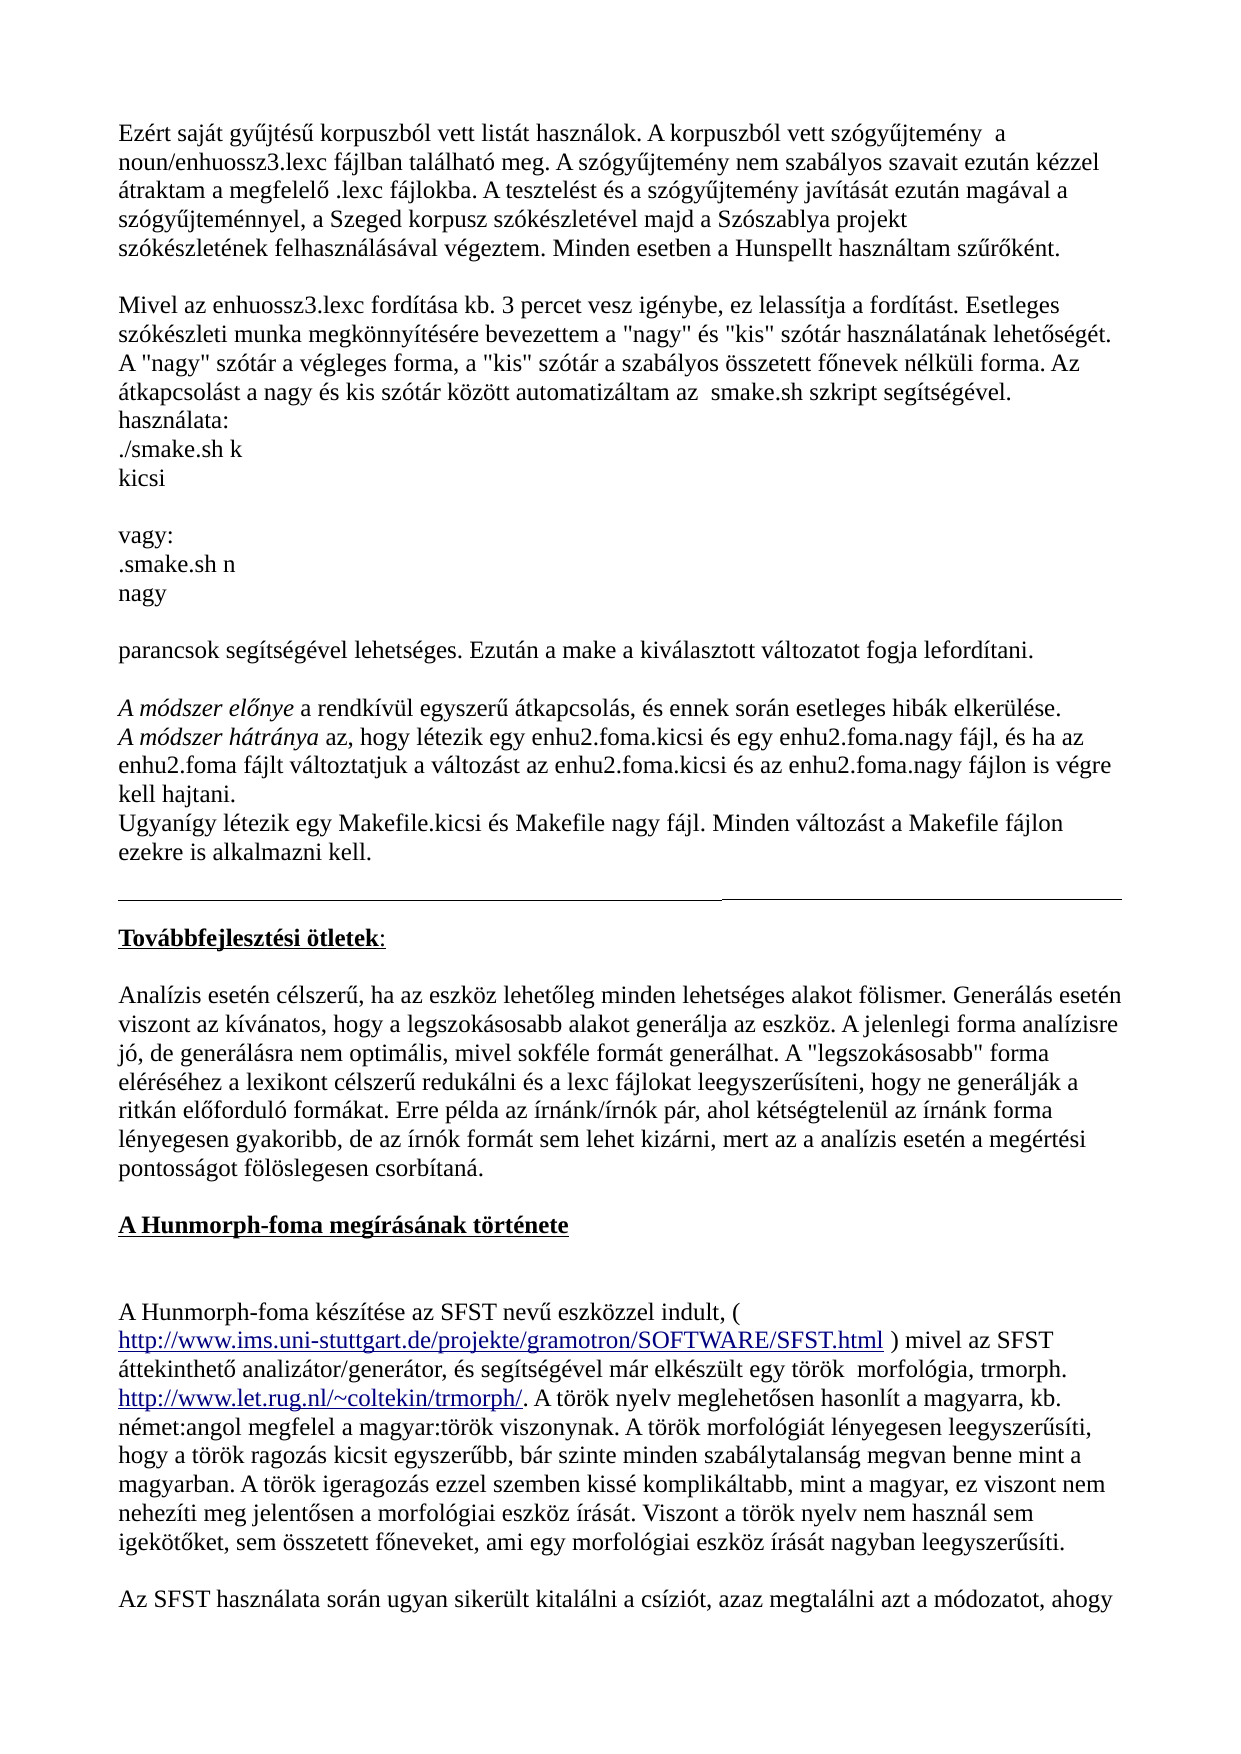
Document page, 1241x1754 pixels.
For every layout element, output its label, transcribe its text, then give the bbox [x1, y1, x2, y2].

text Továbbfejlesztési ötletek: [118, 923, 1122, 952]
text A Hunmorph-foma készítése az SFST nevű eszközzel indult, ( [118, 1297, 1122, 1326]
text kicsi [118, 463, 1122, 492]
text nagy [118, 578, 1122, 607]
text Analízis esetén célszerű, ha az eszköz lehetőleg minden lehetséges alakot fölismer. Generálás esetén viszont az kívánatos, hogy a legszokásosabb alakot generálja az eszköz. A jelenlegi forma analízisre jó, de generálásra nem optimális, mivel sokféle formát generálhat. A "legszokásosabb" forma eléréséhez a lexikont célszerű redukálni és a lexc fájlokat leegyszerűsíteni, hogy ne generálják a ritkán előforduló formákat. Erre példa az írnánk/írnók pár, ahol kétségtelenül az írnánk forma lényegesen gyakoribb, de az írnók formát sem lehet kizárni, mert az a analízis esetén a megértési pontosságot fölöslegesen csorbítaná. [118, 981, 1122, 1182]
text parancsok segítségével lehetséges. Ezután a make a kiválasztott változatot fogja lefordítani. [118, 636, 1122, 664]
text .smake.sh n [118, 549, 1122, 578]
text vagy: [118, 521, 1122, 549]
text http://www.ims.uni-stuttgart.de/projekte/gramotron/SOFTWARE/SFST.html ) mivel az SFST áttekinthető analizátor/generátor, és segítségével már elkészült egy török morfológia, trmorph. http://www.let.rug.nl/~coltekin/trmorph/. A török nyelv meglehetősen hasonlít a magyarra, kb. német:angol megfelel a magyar:török viszonynak. A török morfológiát lényegesen leegyszerűsíti, hogy a török ragozás kicsit egyszerűbb, bár szinte minden szabálytalanság megvan benne mint a magyarban. A török igeragozás ezzel szemben kissé komplikáltabb, mint a magyar, ez viszont nem nehezíti meg jelentősen a morfológiai eszköz írását. Viszont a török nyelv nem használ sem igekötőket, sem összetett főneveket, ami egy morfológiai eszköz írását nagyban leegyszerűsíti. [118, 1326, 1122, 1556]
text Ezért saját gyűjtésű korpuszból vett listát használok. A korpuszból vett szógyűjtemény a noun/enhuossz3.lexc fájlban található meg. A szógyűjtemény nem szabályos szavait ezután kézzel átraktam a megfelelő .lexc fájlokba. A tesztelést és a szógyűjtemény javítását ezután magával a szógyűjteménnyel, a Szeged korpusz szókészletével majd a Szószablya projekt [118, 118, 1122, 233]
text Ugyanígy létezik egy Makefile.kicsi és Makefile nagy fájl. Minden változást a Makefile fájlon ezekre is alkalmazni kell. [118, 808, 1122, 866]
text A Hunmorph-foma megírásának története [118, 1211, 1122, 1239]
text A módszer hátránya az, hogy létezik egy enhu2.foma.kicsi és egy enhu2.foma.nagy fájl, és ha az enhu2.foma fájlt változtatjuk a változást az enhu2.foma.kicsi és az enhu2.foma.nagy fájlon is végre kell hajtani. [118, 722, 1122, 808]
text szókészletének felhasználásával végeztem. Minden esetben a Hunspellt használtam szűrőként. [118, 233, 1122, 262]
text ./smake.sh k [118, 434, 1122, 463]
text Az SFST használata során ugyan sikerült kitalálni a csíziót, azaz megtalálni azt a módozatot, ahogy [118, 1584, 1122, 1613]
text Mivel az enhuossz3.lexc fordítása kb. 3 percet vesz igénybe, ez lelassítja a fordítást. Esetleges szókészleti munka megkönnyítésére bevezettem a "nagy" és "kis" szótár használatának lehetőségét. A "nagy" szótár a végleges forma, a "kis" szótár a szabályos összetett főnevek nélküli forma. Az átkapcsolást a nagy és kis szótár között automatizáltam az smake.sh szkript segítségével. használata: [118, 291, 1122, 434]
text A módszer előnye a rendkívül egyszerű átkapcsolás, és ennek során esetleges hibák elkerülése. [118, 693, 1122, 722]
